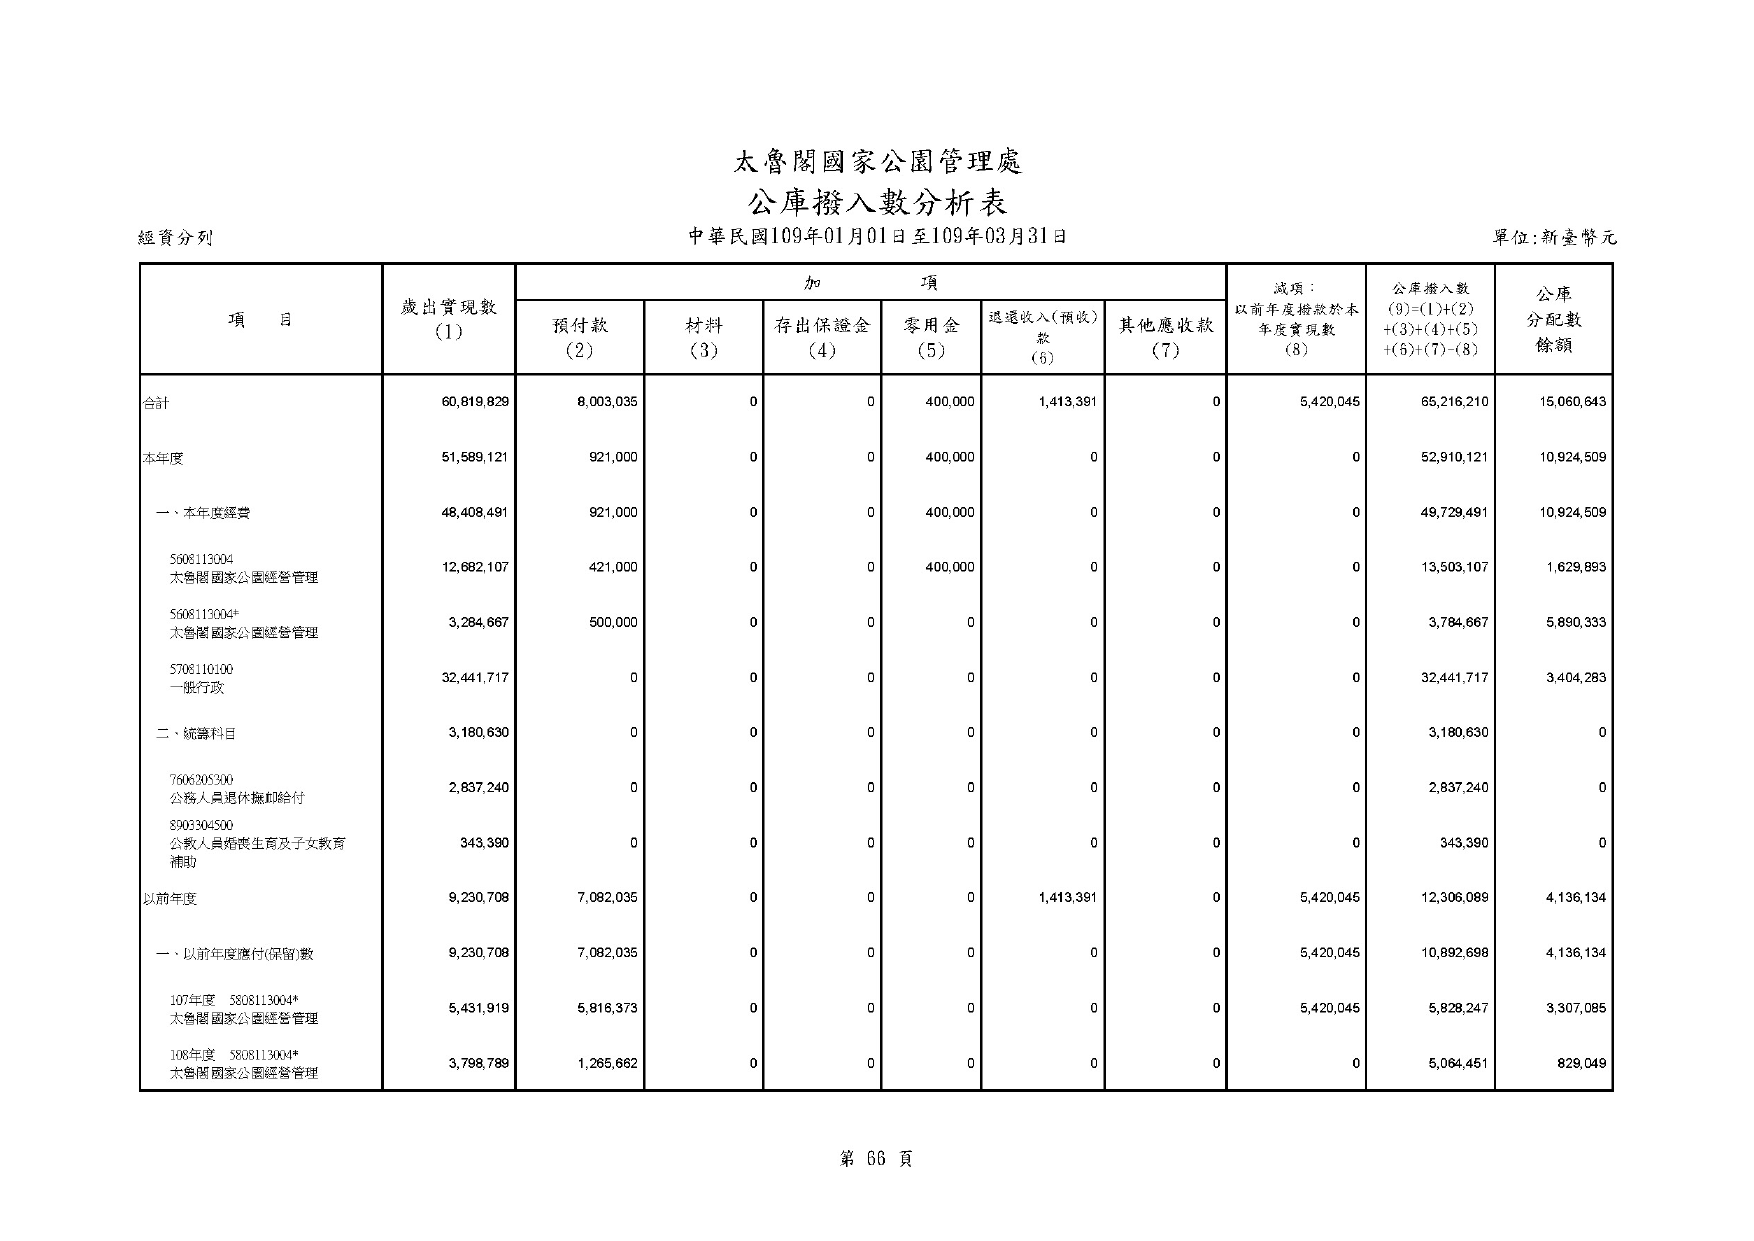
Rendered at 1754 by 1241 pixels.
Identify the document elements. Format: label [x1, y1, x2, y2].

picture [59, 59, 1695, 1216]
